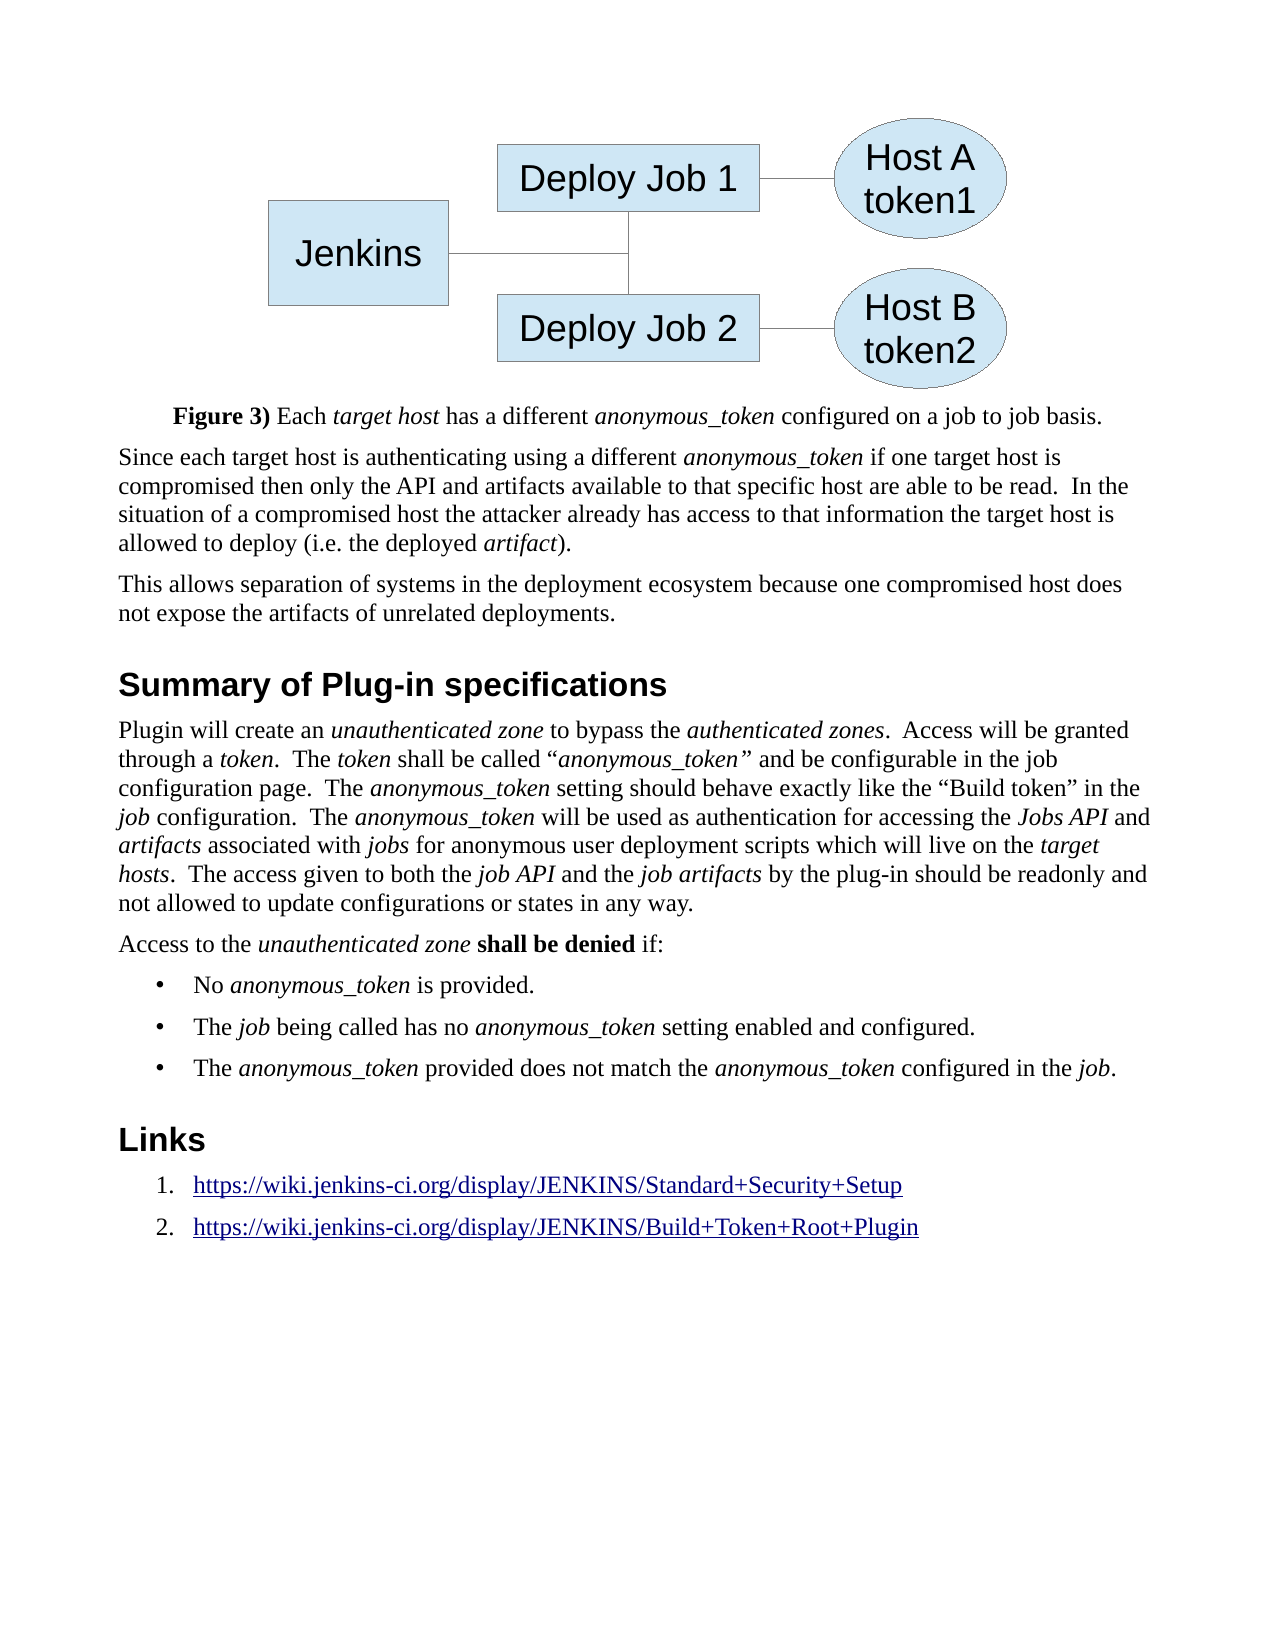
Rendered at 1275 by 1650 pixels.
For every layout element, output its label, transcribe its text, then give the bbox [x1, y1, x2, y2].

text Plugin will create an unauthenticated zone to bypass the authenticated zones. Access will be granted through a token. The token shall be called “anonymous_token” and be configurable in the job configuration page. The anonymous_token setting should behave exactly like the “Build token” in the job configuration. The anonymous_token will be used as authentication for accessing the Jobs API and artifacts associated with jobs for anonymous user deployment scripts which will live on the target hosts. The access given to both the job API and the job artifacts by the plug-in should be readonly and not allowed to update configurations or states in any way. [118, 716, 1157, 917]
text Figure 3) Each target host has a different anonymous_token configured on a job to job basis. [118, 401, 1157, 429]
list https://wiki.jenkins-ci.org/display/JENKINS/Standard+Security+Setup [156, 1171, 1157, 1199]
subtitle Summary of Plug-in specifications [118, 664, 1157, 703]
text Access to the unauthenticated zone shall be denied if: [118, 929, 1157, 958]
list The anonymous_token provided does not match the anonymous_token configured in the job. [156, 1053, 1157, 1082]
text This allows separation of systems in the deployment ecosystem because one compromised host does not expose the artifacts of unrelated deployments. [118, 569, 1157, 627]
text Since each target host is authenticating using a different anonymous_token if one target host is compromised then only the API and artifacts available to that specific host are able to be read. In the situation of a compromised host the attacker already has access to that information the target host is allowed to deploy (i.e. the deployed artifact). [118, 442, 1157, 557]
list The job being called has no anonymous_token setting enabled and configured. [156, 1012, 1157, 1041]
list https://wiki.jenkins-ci.org/display/JENKINS/Build+Token+Root+Plugin [156, 1212, 1157, 1241]
subtitle Links [118, 1119, 1157, 1158]
list No anonymous_token is provided. [156, 971, 1157, 999]
